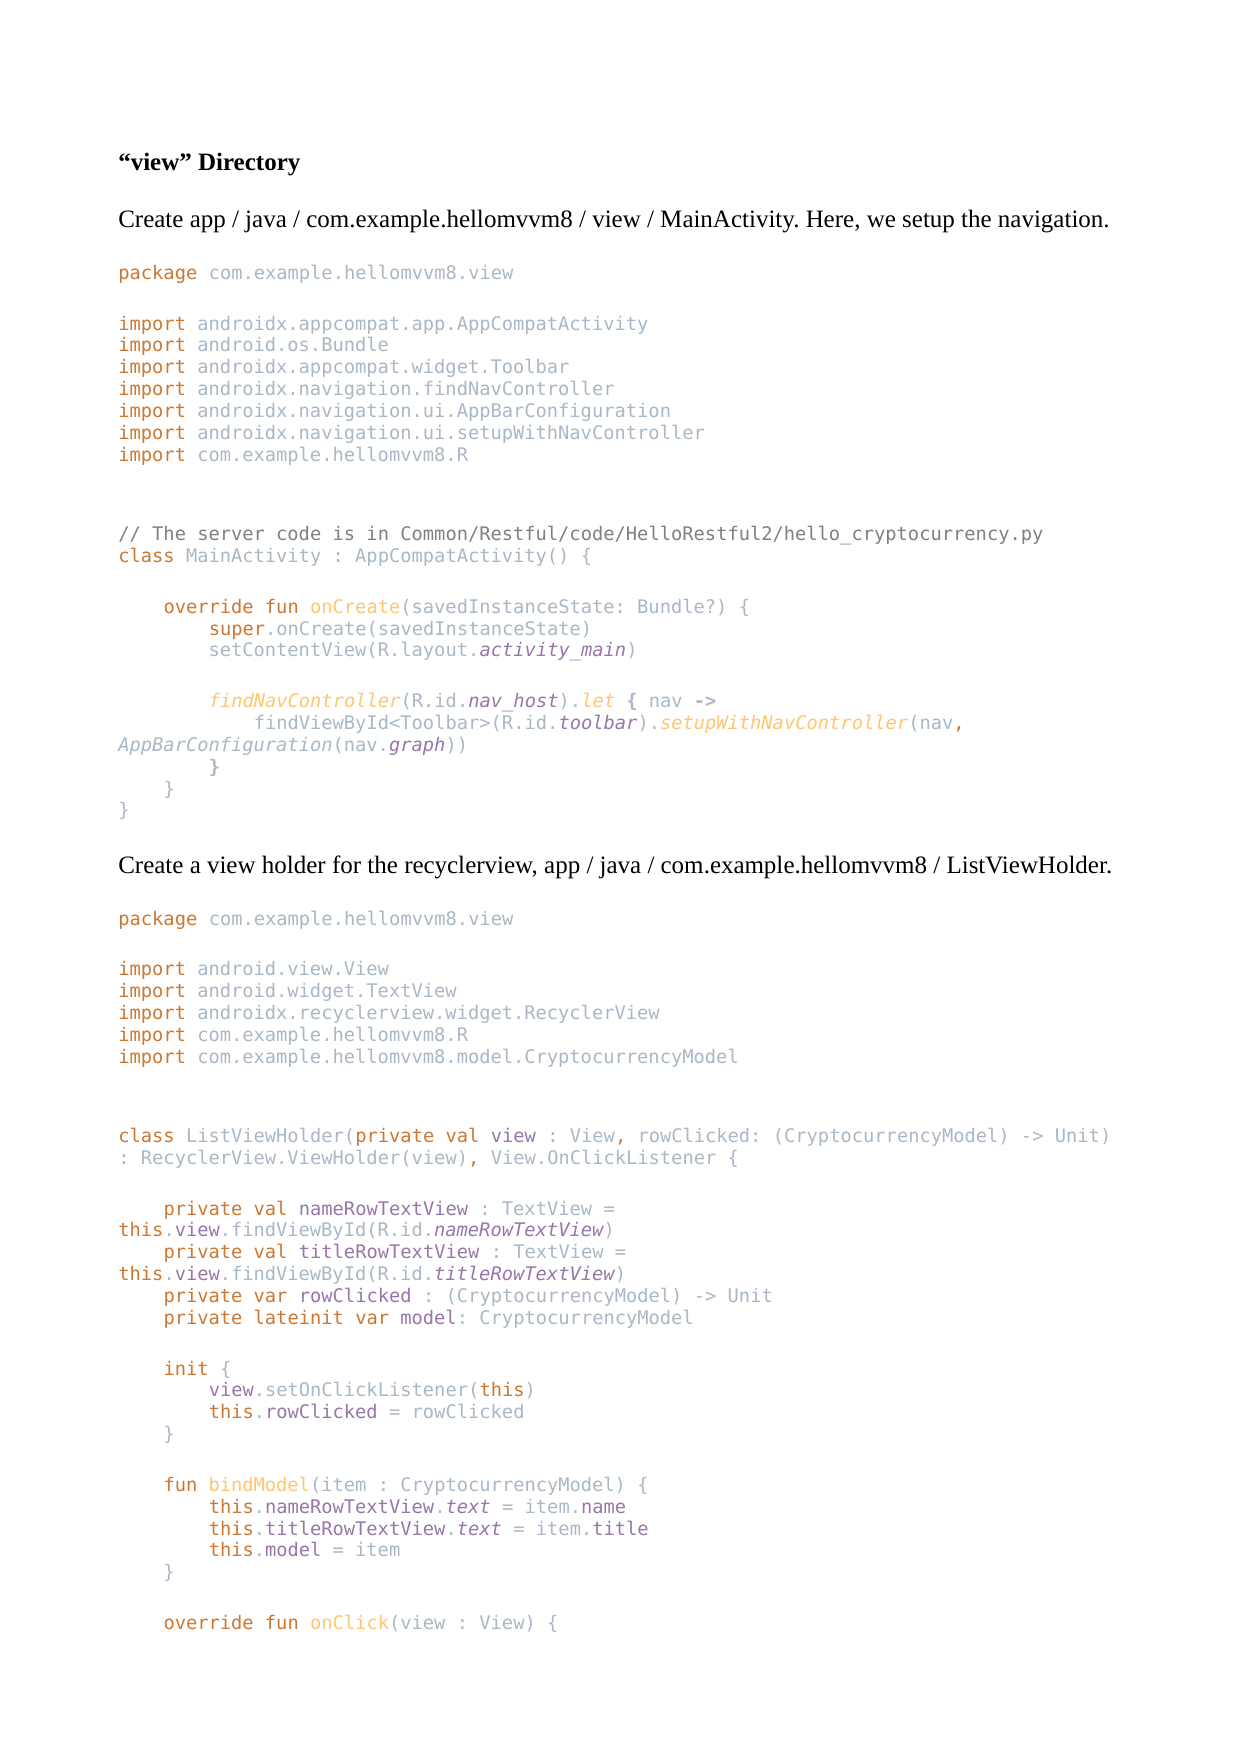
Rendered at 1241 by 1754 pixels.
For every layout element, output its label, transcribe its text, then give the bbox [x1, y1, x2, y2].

text “view” Directory [118, 147, 1122, 176]
text package com.example.hellomvvm8.view import androidx.appcompat.app.AppCompatActivity import android.os.Bundle import androidx.appcompat.widget.Toolbar import androidx.navigation.findNavController import androidx.navigation.ui.AppBarConfiguration import androidx.navigation.ui.setupWithNavController import com.example.hellomvvm8.R // The server code is in Common/Restful/code/HelloRestful2/hello_cryptocurrency.py class MainActivity : AppCompatActivity() { override fun onCreate(savedInstanceState: Bundle?) { super.onCreate(savedInstanceState) setContentView(R.layout.activity_main) findNavController(R.id.nav_host).let { nav -> findViewById<Toolbar>(R.id.toolbar).setupWithNavController(nav, AppBarConfiguration(nav.graph)) } } } [118, 262, 1122, 821]
text Create a view holder for the recyclerview, app / java / com.example.hellomvvm8 / ListViewHolder. [118, 850, 1122, 879]
text Create app / java / com.example.hellomvvm8 / view / MainActivity. Here, we setup the navigation. [118, 204, 1122, 233]
text package com.example.hellomvvm8.view import android.view.View import android.widget.TextView import androidx.recyclerview.widget.RecyclerView import com.example.hellomvvm8.R import com.example.hellomvvm8.model.CryptocurrencyModel class ListViewHolder(private val view : View, rowClicked: (CryptocurrencyModel) -> Unit) : RecyclerView.ViewHolder(view), View.OnClickListener { private val nameRowTextView : TextView = this.view.findViewById(R.id.nameRowTextView) private val titleRowTextView : TextView = this.view.findViewById(R.id.titleRowTextView) private var rowClicked : (CryptocurrencyModel) -> Unit private lateinit var model: CryptocurrencyModel init { view.setOnClickListener(this) this.rowClicked = rowClicked } fun bindModel(item : CryptocurrencyModel) { this.nameRowTextView.text = item.name this.titleRowTextView.text = item.title this.model = item } override fun onClick(view : View) { [118, 907, 1122, 1634]
